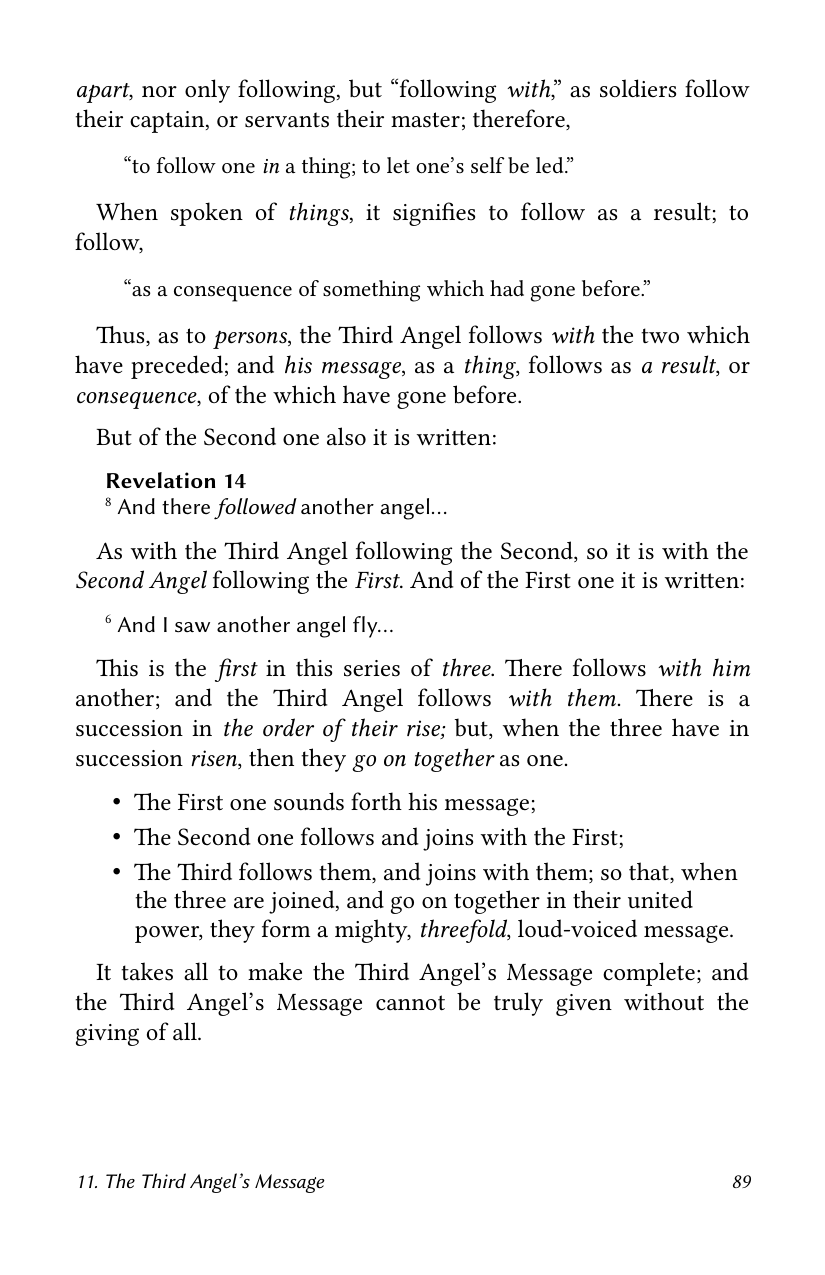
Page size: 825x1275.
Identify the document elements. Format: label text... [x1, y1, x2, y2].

text “as a consequence of something which had gone before.” [105, 276, 720, 302]
text Thus, as to persons, the Third Angel follows with the two which have preceded; and his message, as a thing, follows as a result, or consequence, of the which have gone before. [75, 321, 750, 410]
text apart, nor only following, but “following with,” as soldiers follow their captain, or servants their master; therefore, [75, 75, 750, 133]
text When spoken of things, it signifies to follow as a result; to follow, [75, 198, 750, 257]
text As with the Third Angel following the Second, so it is with the Second Angel following the First. And of the First one it is written: [75, 537, 750, 595]
text 6 And I saw another angel fly... [105, 611, 720, 638]
text 8 And there followed another angel... [105, 494, 720, 520]
list The Second one follows and joins with the First; [112, 823, 750, 852]
text It takes all to make the Third Angel’s Message complete; and the Third Angel’s Message cannot be truly given without the giving of all. [75, 958, 750, 1047]
text But of the Second one also it is written: [75, 423, 750, 452]
text “to follow one in a thing; to let one’s self be led.” [105, 153, 720, 179]
list The Third follows them, and joins with them; so that, when the three are joined, and go on together in their united power, they form a mighty, threefold, loud-voiced message. [112, 858, 750, 943]
text This is the first in this series of three. There follows with him another; and the Third Angel follows with them. There is a succession in the order of their rise; but, when the three have in succession risen, then they go on together as one. [75, 654, 750, 772]
text Revelation 14 [105, 468, 750, 494]
list The First one sounds forth his message; [112, 788, 750, 817]
